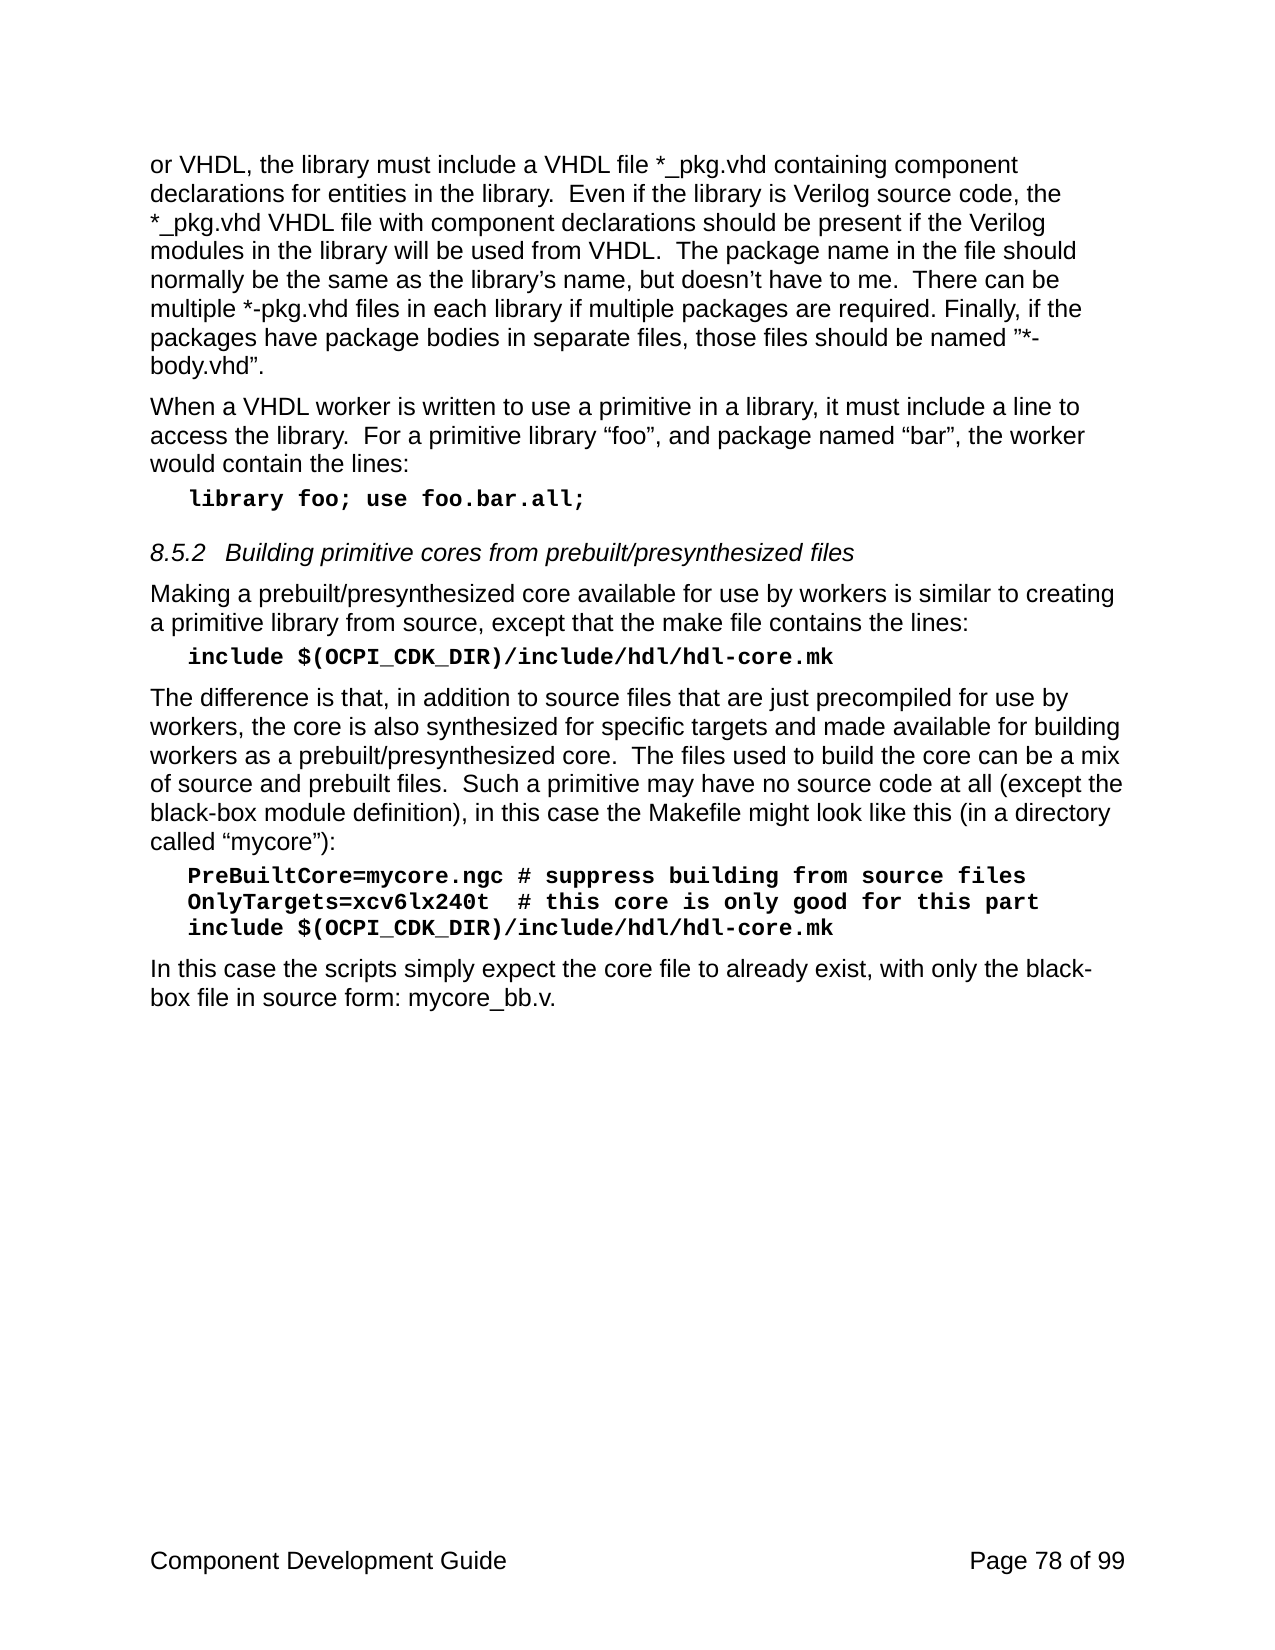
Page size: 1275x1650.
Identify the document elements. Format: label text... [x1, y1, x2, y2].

text or VHDL, the library must include a VHDL file *_pkg.vhd containing component declarations for entities in the library. Even if the library is Verilog source code, the *_pkg.vhd VHDL file with component declarations should be present if the Verilog modules in the library will be used from VHDL. The package name in the file should normally be the same as the library’s name, but doesn’t have to me. There can be multiple *-pkg.vhd files in each library if multiple packages are required. Finally, if the packages have package bodies in separate files, those files should be named ”*-body.vhd”. [150, 150, 1125, 380]
text When a VHDL worker is written to use a primitive in a library, it must include a line to access the library. For a primitive library “foo”, and package named “bar”, the worker would contain the lines: [150, 392, 1125, 478]
text library foo; use foo.bar.all; [187, 487, 1125, 513]
text include $(OCPI_CDK_DIR)/include/hdl/hdl-core.mk [187, 645, 1125, 671]
text In this case the scripts simply expect the core file to already exist, with only the black-box file in source form: mycore_bb.v. [150, 954, 1125, 1012]
text Making a prebuilt/presynthesized core available for use by workers is similar to creating a primitive library from source, except that the make file contains the lines: [150, 579, 1125, 636]
text The difference is that, in addition to source files that are just precompiled for use by workers, the core is also synthesized for specific targets and made available for building workers as a prebuilt/presynthesized core. The files used to build the core can be a mix of source and prebuilt files. Such a primitive may have no source code at all (except the black-box module definition), in this case the Makefile might look like this (in a directory called “mycore”): [150, 683, 1125, 856]
subtitle Building primitive cores from prebuilt/presynthesized files [150, 538, 1125, 567]
text PreBuiltCore=mycore.ngc # suppress building from source files OnlyTargets=xcv6lx240t # this core is only good for this part include $(OCPI_CDK_DIR)/include/hdl/hdl-core.mk [187, 865, 1125, 942]
